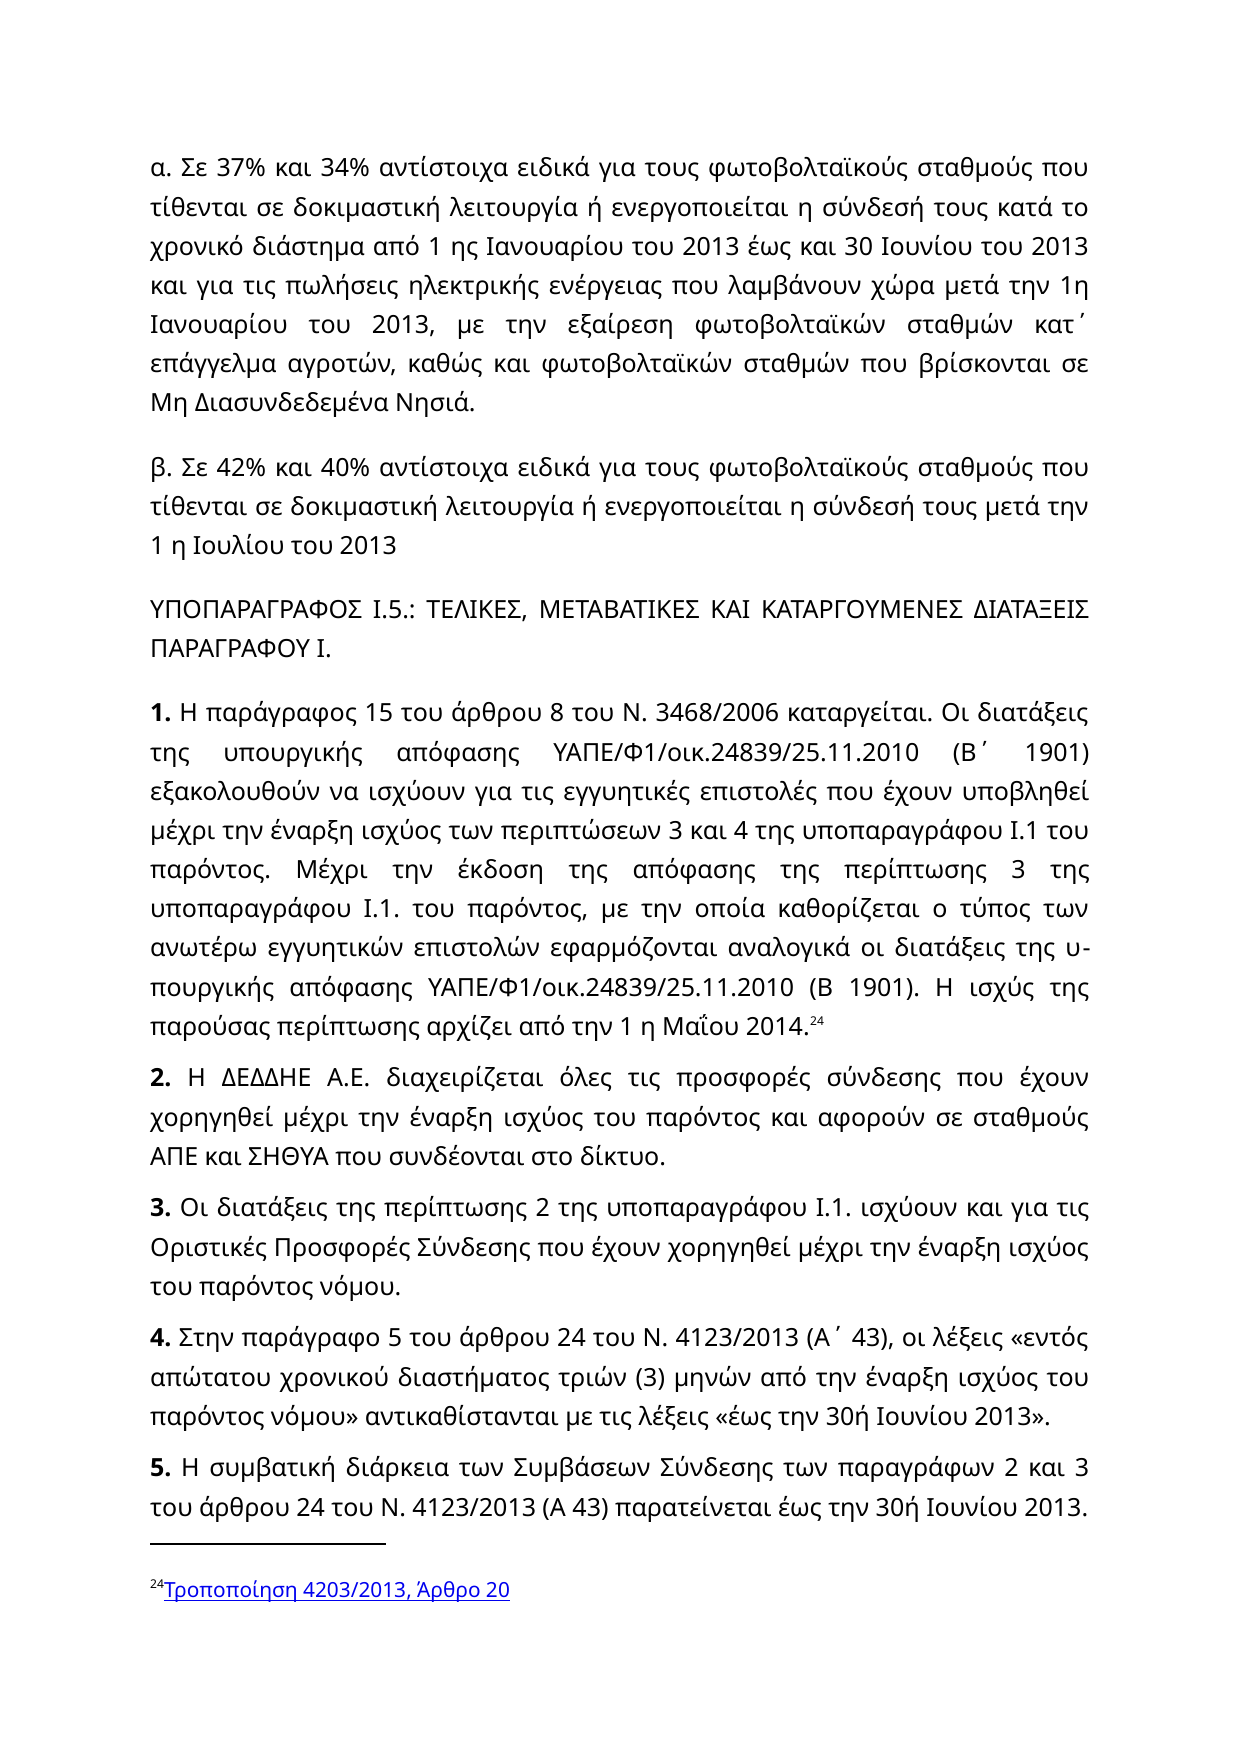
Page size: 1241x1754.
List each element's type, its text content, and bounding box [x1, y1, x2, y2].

text 5. Η συμβατική διάρκεια των Συμβάσεων Σύνδεσης των παραγράφων 2 και 3 του άρθρου 24 του Ν. 4123/2013 (Α 43) παρατείνεται έως την 30ή Ιουνίου 2013. [150, 1450, 1090, 1523]
text ΥΠΟΠΑΡΑΓΡΑΦΟΣ Ι.5.: ΤΕΛΙΚΕΣ, ΜΕΤΑΒΑΤΙΚΕΣ ΚΑΙ ΚΑΤΑΡΓΟΥΜΕΝΕΣ ΔΙΑΤΑΞΕΙΣ ΠΑΡΑΓΡΑΦΟΥ Ι. [150, 592, 1090, 665]
text Τροποποίηση 4203/2013, Άρθρο 20 [150, 1576, 1090, 1604]
text α. Σε 37% και 34% αντίστοιχα ειδικά για τους φωτοβολταϊκούς σταθμούς που τίθενται σε δοκιμαστική λειτουργία ή ενεργοποιείται η σύνδεσή τους κατά το χρονικό διάστημα από 1 ης Ιανουαρίου του 2013 έως και 30 Ιουνίου του 2013 και για τις πωλήσεις ηλεκτρικής ενέργειας που λαμβάνουν χώρα μετά την 1η Ιανουαρίου του 2013, με την εξαίρεση φωτοβολταϊκών σταθμών κατ΄ επάγγελμα αγροτών, καθώς και φωτοβολταϊκών σταθμών που βρίσκονται σε Μη Διασυνδεδεμένα Νησιά. [150, 150, 1090, 419]
text 4. Στην παράγραφο 5 του άρθρου 24 του Ν. 4123/2013 (Α΄ 43), οι λέξεις «εντός απώτατου χρονικού διαστήματος τριών (3) μηνών από την έναρξη ισχύος του παρόντος νόμου» αντικαθίστανται με τις λέξεις «έως την 30ή Ιουνίου 2013». [150, 1320, 1090, 1432]
text 1. Η παράγραφος 15 του άρθρου 8 του Ν. 3468/2006 καταργείται. Οι διατάξεις της υπουργικής απόφασης ΥΑΠΕ/Φ1/οικ.24839/25.11.2010 (Β΄ 1901) εξακολουθούν να ισχύουν για τις εγγυητικές επιστολές που έχουν υποβληθεί μέχρι την έναρξη ισχύος των περιπτώσεων 3 και 4 της υποπαραγράφου Ι.1 του παρόντος. Μέχρι την έκδοση της απόφασης της περίπτωσης 3 της υποπαραγράφου Ι.1. του παρόντος, με την οποία καθορίζεται ο τύπος των ανωτέρω εγγυητικών επιστολών εφαρμόζονται αναλογικά οι διατάξεις της υ­πουργικής απόφασης ΥΑΠΕ/Φ1/οικ.24839/25.11.2010 (Β 1901). Η ισχύς της παρούσας περίπτωσης αρχίζει από την 1 η Μαΐου 2014. [150, 695, 1090, 1042]
text 3. Οι διατάξεις της περίπτωσης 2 της υποπαραγράφου Ι.1. ισχύουν και για τις Οριστικές Προσφορές Σύνδεσης που έχουν χορηγηθεί μέχρι την έναρξη ισχύος του παρόντος νόμου. [150, 1190, 1090, 1302]
text 2. Η ΔΕΔΔΗΕ Α.Ε. διαχειρίζεται όλες τις προσφορές σύνδεσης που έχουν χορηγηθεί μέχρι την έναρξη ισχύος του παρόντος και αφορούν σε σταθμούς ΑΠΕ και ΣΗΘΥΑ που συνδέονται στο δίκτυο. [150, 1060, 1090, 1172]
text β. Σε 42% και 40% αντίστοιχα ειδικά για τους φωτοβολταϊκούς σταθμούς που τίθενται σε δοκιμαστική λειτουργία ή ενεργοποιείται η σύνδεσή τους μετά την 1 η Ιουλίου του 2013 [150, 449, 1090, 562]
